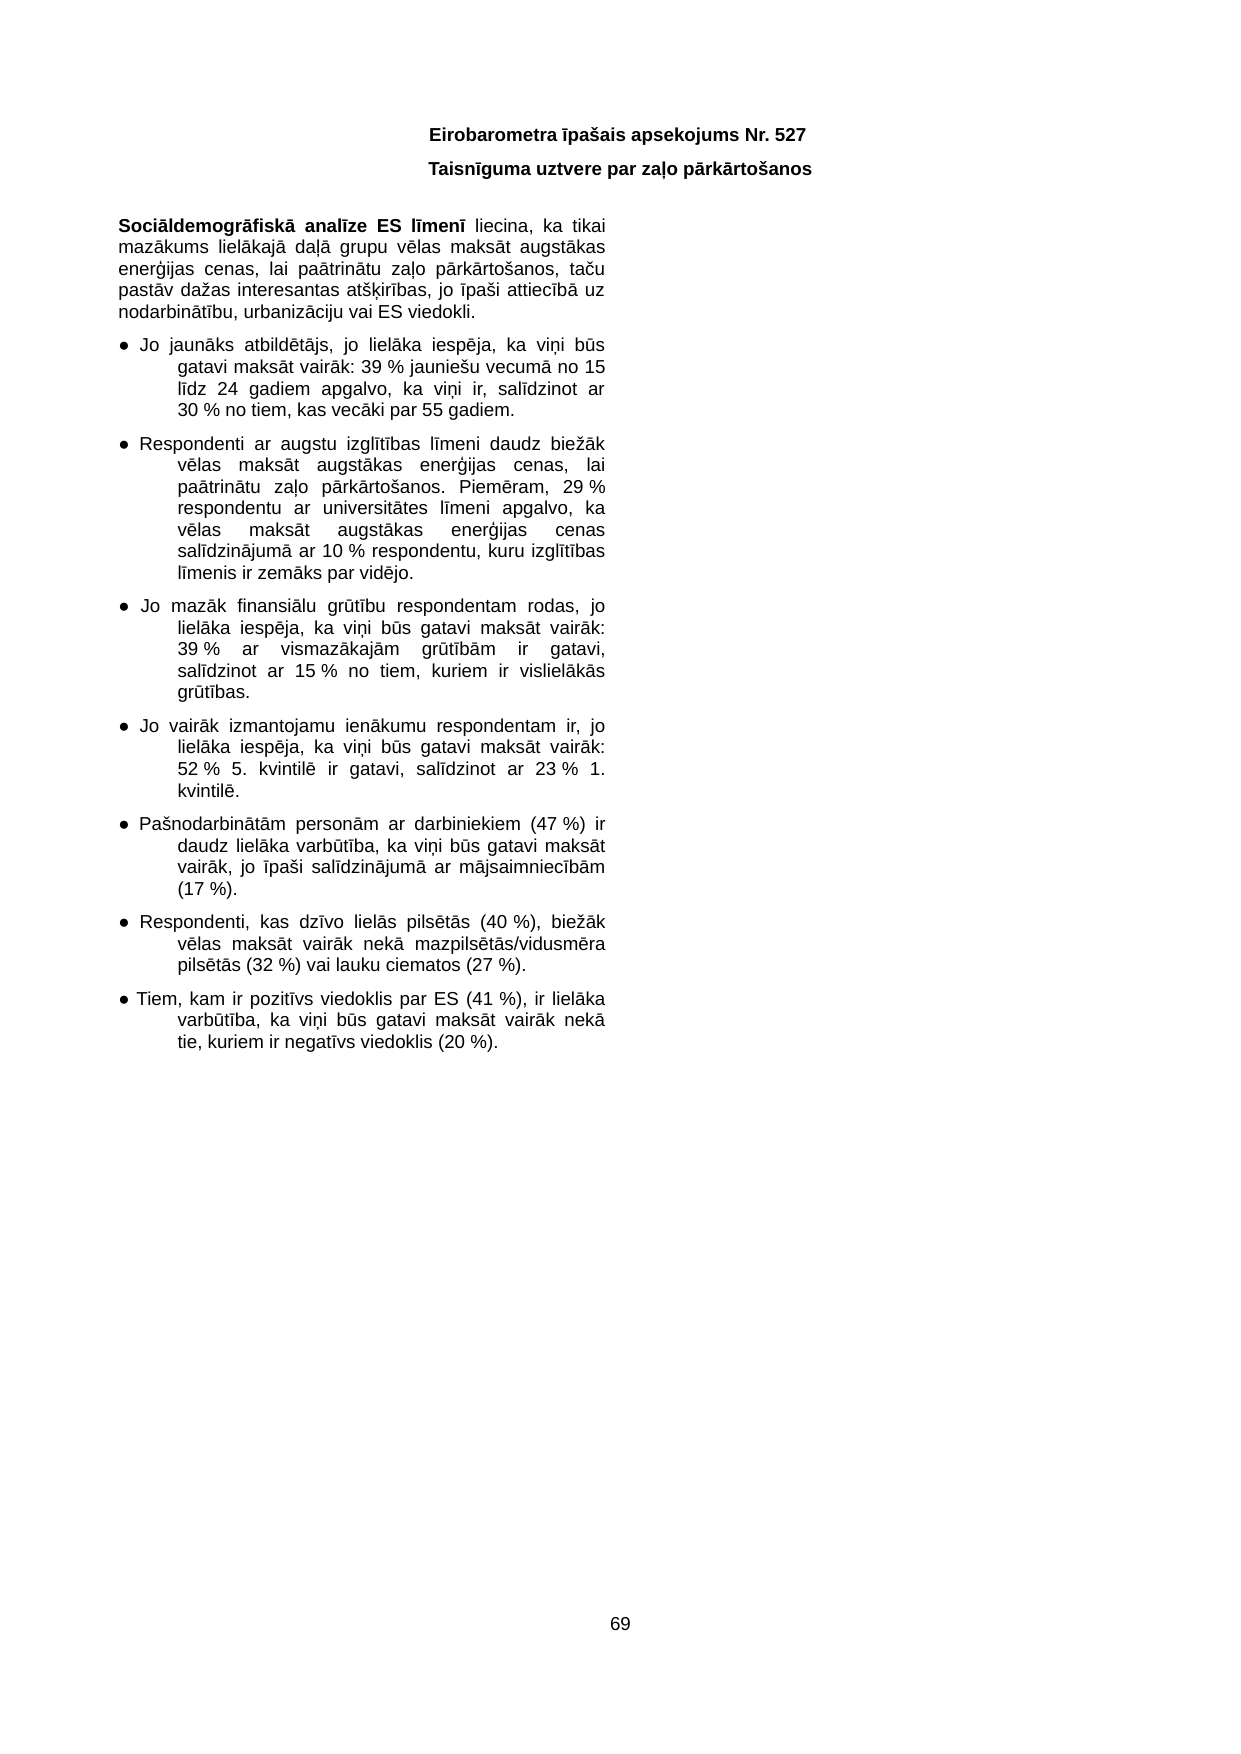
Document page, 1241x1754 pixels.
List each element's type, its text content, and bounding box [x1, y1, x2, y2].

text ● Jo vairāk izmantojamu ienākumu respondentam ir, jo lielāka iespēja, ka viņi būs gatavi maksāt vairāk: 52 % 5. kvintilē ir gatavi, salīdzinot ar 23 % 1. kvintilē. [118, 715, 605, 801]
text ● Jo jaunāks atbildētājs, jo lielāka iespēja, ka viņi būs gatavi maksāt vairāk: 39 % jauniešu vecumā no 15 līdz 24 gadiem apgalvo, ka viņi ir, salīdzinot ar 30 % no tiem, kas vecāki par 55 gadiem. [118, 334, 605, 420]
text ● Pašnodarbinātām personām ar darbiniekiem (47 %) ir daudz lielāka varbūtība, ka viņi būs gatavi maksāt vairāk, jo īpaši salīdzinājumā ar mājsaimniecībām (17 %). [118, 813, 605, 899]
text ● Respondenti, kas dzīvo lielās pilsētās (40 %), biežāk vēlas maksāt vairāk nekā mazpilsētās/vidusmēra pilsētās (32 %) vai lauku ciematos (27 %). [118, 911, 605, 976]
text ● Tiem, kam ir pozitīvs viedoklis par ES (41 %), ir lielāka varbūtība, ka viņi būs gatavi maksāt vairāk nekā tie, kuriem ir negatīvs viedoklis (20 %). [118, 988, 605, 1052]
text Sociāldemogrāfiskā analīze ES līmenī liecina, ka tikai mazākums lielākajā daļā grupu vēlas maksāt augstākas enerģijas cenas, lai paātrinātu zaļo pārkārtošanos, taču pastāv dažas interesantas atšķirības, jo īpaši attiecībā uz nodarbinātību, urbanizāciju vai ES viedokli. [118, 214, 605, 322]
text ● Jo mazāk finansiālu grūtību respondentam rodas, jo lielāka iespēja, ka viņi būs gatavi maksāt vairāk: 39 % ar vismazākajām grūtībām ir gatavi, salīdzinot ar 15 % no tiem, kuriem ir vislielākās grūtības. [118, 595, 605, 703]
text ● Respondenti ar augstu izglītības līmeni daudz biežāk vēlas maksāt augstākas enerģijas cenas, lai paātrinātu zaļo pārkārtošanos. Piemēram, 29 % respondentu ar universitātes līmeni apgalvo, ka vēlas maksāt augstākas enerģijas cenas salīdzinājumā ar 10 % respondentu, kuru izglītības līmenis ir zemāks par vidējo. [118, 432, 605, 583]
